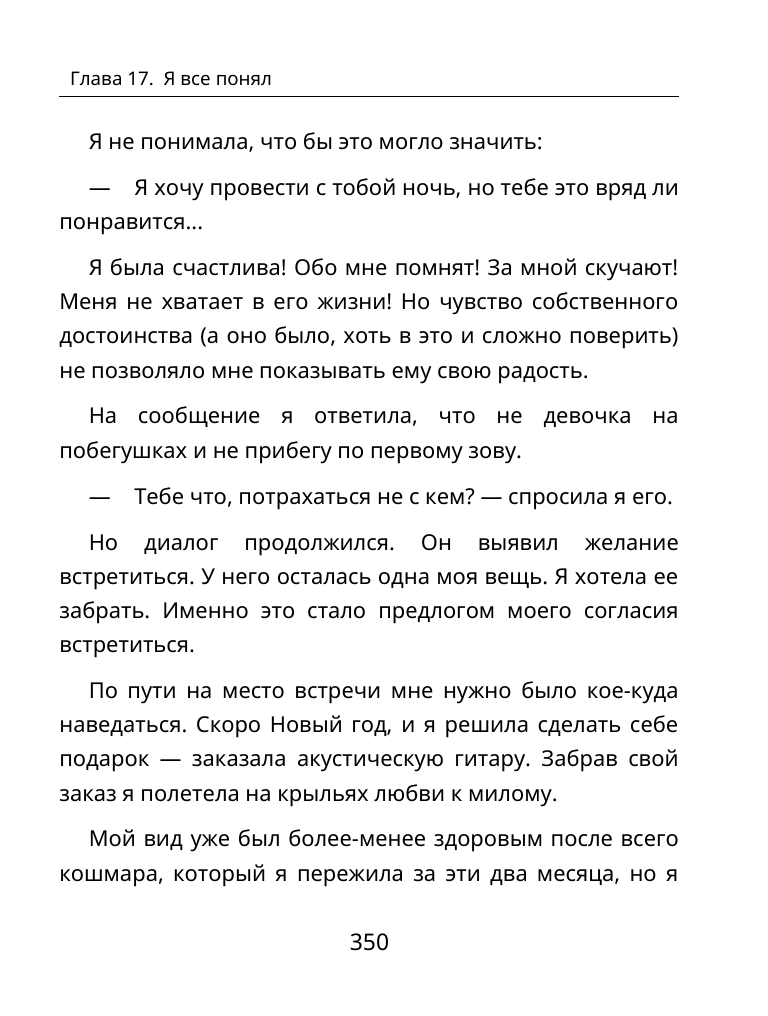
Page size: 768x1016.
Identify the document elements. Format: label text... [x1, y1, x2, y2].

text На сообщение я ответила, что не девочка на побегушках и не прибегу по первому зову. [59, 401, 679, 464]
text Но диалог продолжился. Он выявил желание встретиться. У него осталась одна моя вещь. Я хотела ее забрать. Именно это стало предлогом моего согласия встретиться. [59, 527, 679, 659]
text Я была счастлива! Обо мне помнят! За мной скучают! Меня не хватает в его жизни! Но чувство собственного достоинства (а оно было, хоть в это и сложно поверить) не позволяло мне показывать ему свою радость. [59, 252, 679, 384]
text По пути на место встречи мне нужно было кое-куда наведаться. Скоро Новый год, и я решила сделать себе подарок — заказала акустическую гитару. Забрав свой заказ я полетела на крыльях любви к милому. [59, 675, 679, 807]
list Я хочу провести с тобой ночь, но тебе это вряд ли понравится... [59, 172, 679, 236]
list Тебе что, потрахаться не с кем? — спросила я его. [59, 481, 679, 510]
text Мой вид уже был более-менее здоровым после всего кошмара, который я пережила за эти два месяца, но я [59, 823, 679, 887]
text Я не понимала, что бы это могло значить: [59, 126, 679, 156]
